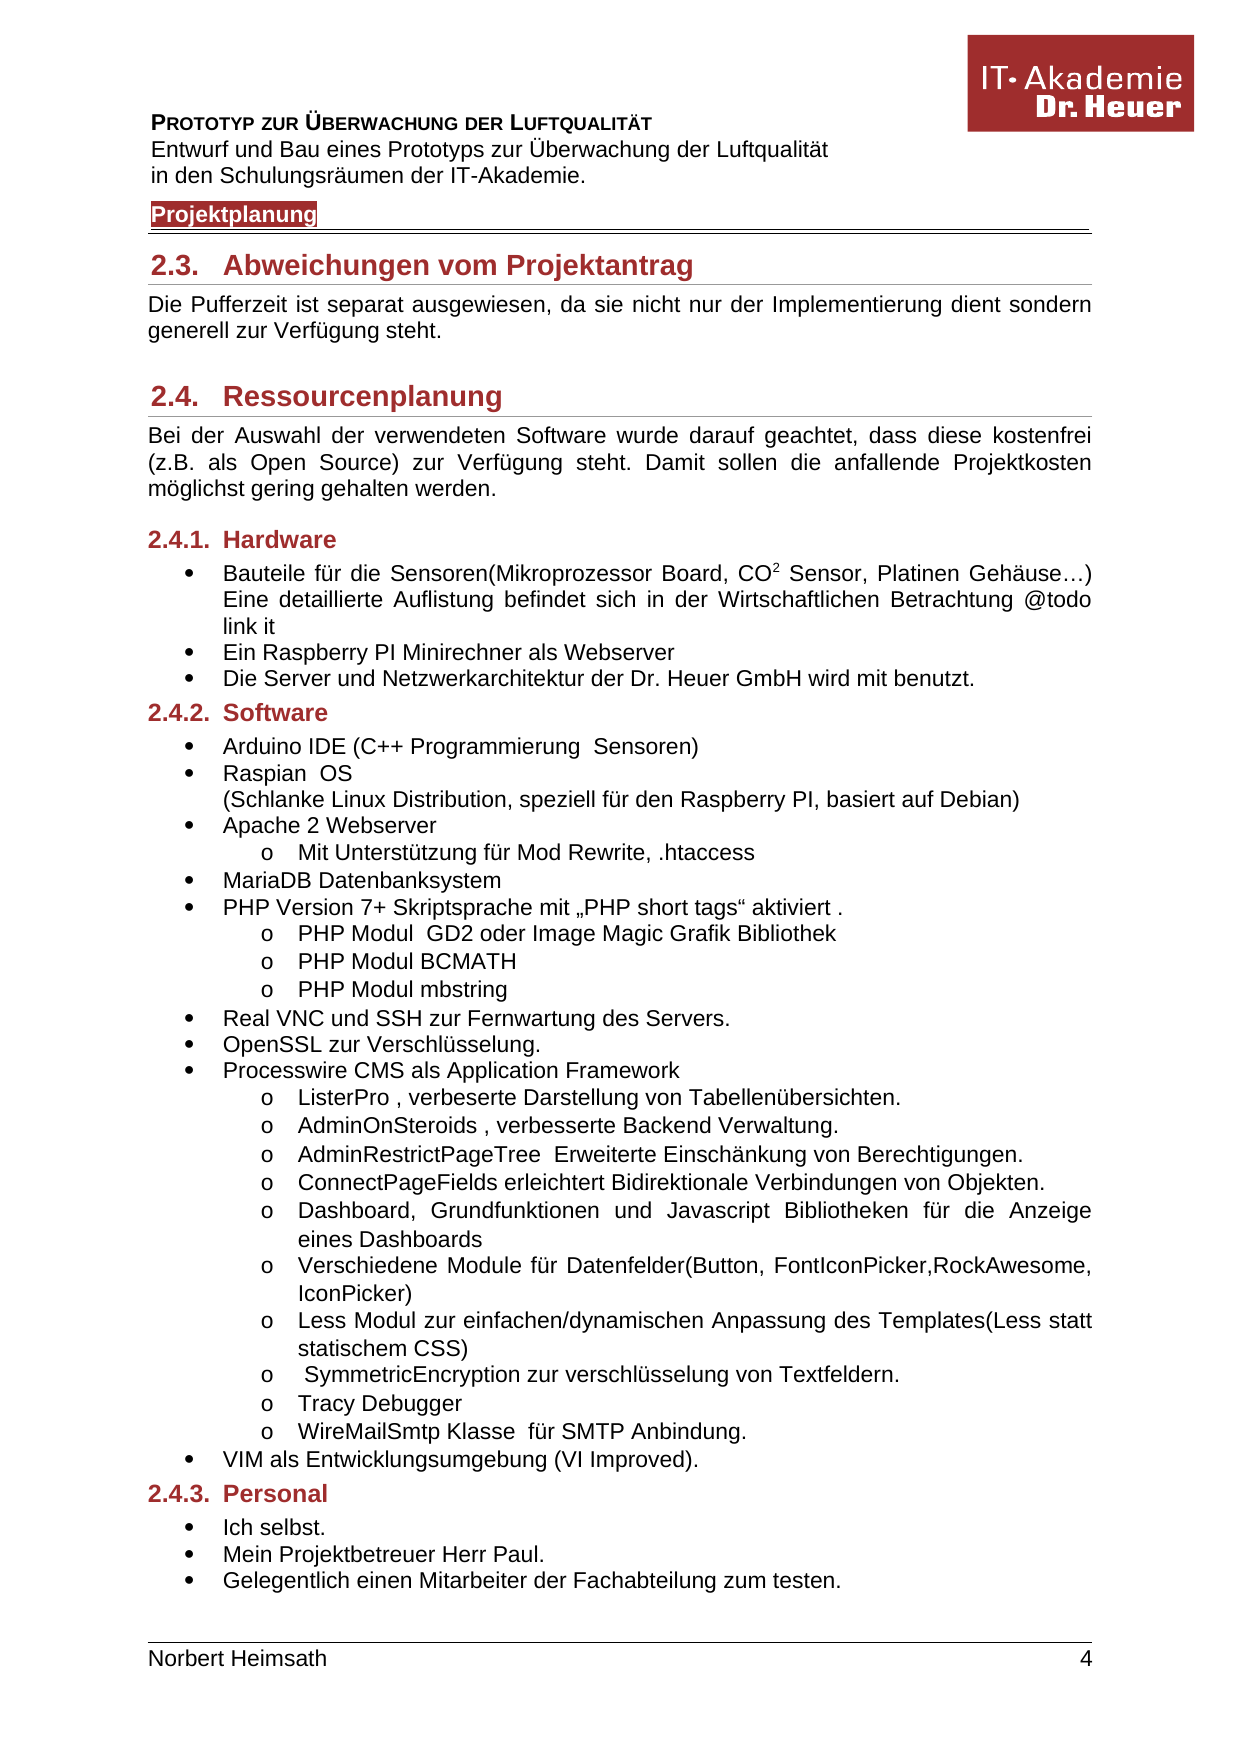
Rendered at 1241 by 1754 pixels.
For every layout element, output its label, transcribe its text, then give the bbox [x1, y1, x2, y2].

list PHP Version 7+ Skriptsprache mit „PHP short tags“ aktiviert . [185, 893, 1092, 920]
text Bei der Auswahl der verwendeten Software wurde darauf geachtet, dass diese kostenfrei (z.B. als Open Source) zur Verfügung steht. Damit sollen die anfallende Projektkosten möglichst gering gehalten werden. [148, 422, 1092, 502]
list Mit Unterstützung für Mod Rewrite, .htaccess [260, 839, 1092, 867]
list Raspian OS (Schlanke Linux Distribution, speziell für den Raspberry PI, basiert auf Debian) [185, 760, 1092, 812]
list Ein Raspberry PI Minirechner als Webserver [185, 639, 1092, 665]
subtitle Software [148, 698, 1092, 727]
list Die Pufferzeit ist separat ausgewiesen, da sie nicht nur der Implementierung dient sondern generell zur Verfügung steht. [148, 291, 1092, 344]
list AdminRestrictPageTree Erweiterte Einschänkung von Berechtigungen. [260, 1141, 1092, 1169]
list PHP Modul BCMATH [260, 948, 1092, 976]
list Apache 2 Webserver [185, 812, 1092, 839]
subtitle Personal [148, 1479, 1092, 1508]
list MariaDB Datenbanksystem [185, 867, 1092, 893]
list Verschiedene Module für Datenfelder(Button, FontIconPicker,RockAwesome, IconPicker) [260, 1252, 1092, 1307]
list ConnectPageFields erleichtert Bidirektionale Verbindungen von Objekten. [260, 1169, 1092, 1197]
list Real VNC und SSH zur Fernwartung des Servers. [185, 1005, 1092, 1031]
list PHP Modul GD2 oder Image Magic Grafik Bibliothek [260, 920, 1092, 948]
list VIM als Entwicklungsumgebung (VI Improved). [185, 1446, 1092, 1473]
list Ich selbst. [185, 1514, 1092, 1541]
list AdminOnSteroids , verbesserte Backend Verwaltung. [260, 1112, 1092, 1141]
list Mein Projektbetreuer Herr Paul. [185, 1541, 1092, 1567]
list Die Server und Netzwerkarchitektur der Dr. Heuer GmbH wird mit benutzt. [185, 665, 1092, 692]
list Bauteile für die Sensoren(Mikroprozessor Board, CO2 Sensor, Platinen Gehäuse…) Eine detaillierte Auflistung befindet sich in der Wirtschaftlichen Betrachtung @todo link it [185, 560, 1092, 639]
subtitle Ressourcenplanung [148, 377, 1092, 416]
list SymmetricEncryption zur verschlüsselung von Textfeldern. [260, 1361, 1092, 1389]
list Less Modul zur einfachen/dynamischen Anpassung des Templates(Less statt statischem CSS) [260, 1307, 1092, 1361]
list Tracy Debugger [260, 1389, 1092, 1418]
subtitle Abweichungen vom Projektantrag [148, 245, 1092, 284]
list Arduino IDE (C++ Programmierung Sensoren) [185, 733, 1092, 760]
subtitle Hardware [148, 525, 1092, 553]
list OpenSSL zur Verschlüsselung. [185, 1031, 1092, 1057]
list WireMailSmtp Klasse für SMTP Anbindung. [260, 1418, 1092, 1446]
list PHP Modul mbstring [260, 976, 1092, 1005]
list Dashboard, Grundfunktionen und Javascript Bibliotheken für die Anzeige eines Dashboards [260, 1197, 1092, 1252]
list Processwire CMS als Application Framework [185, 1057, 1092, 1084]
list ListerPro , verbeserte Darstellung von Tabellenübersichten. [260, 1084, 1092, 1112]
list Gelegentlich einen Mitarbeiter der Fachabteilung zum testen. [185, 1567, 1092, 1593]
